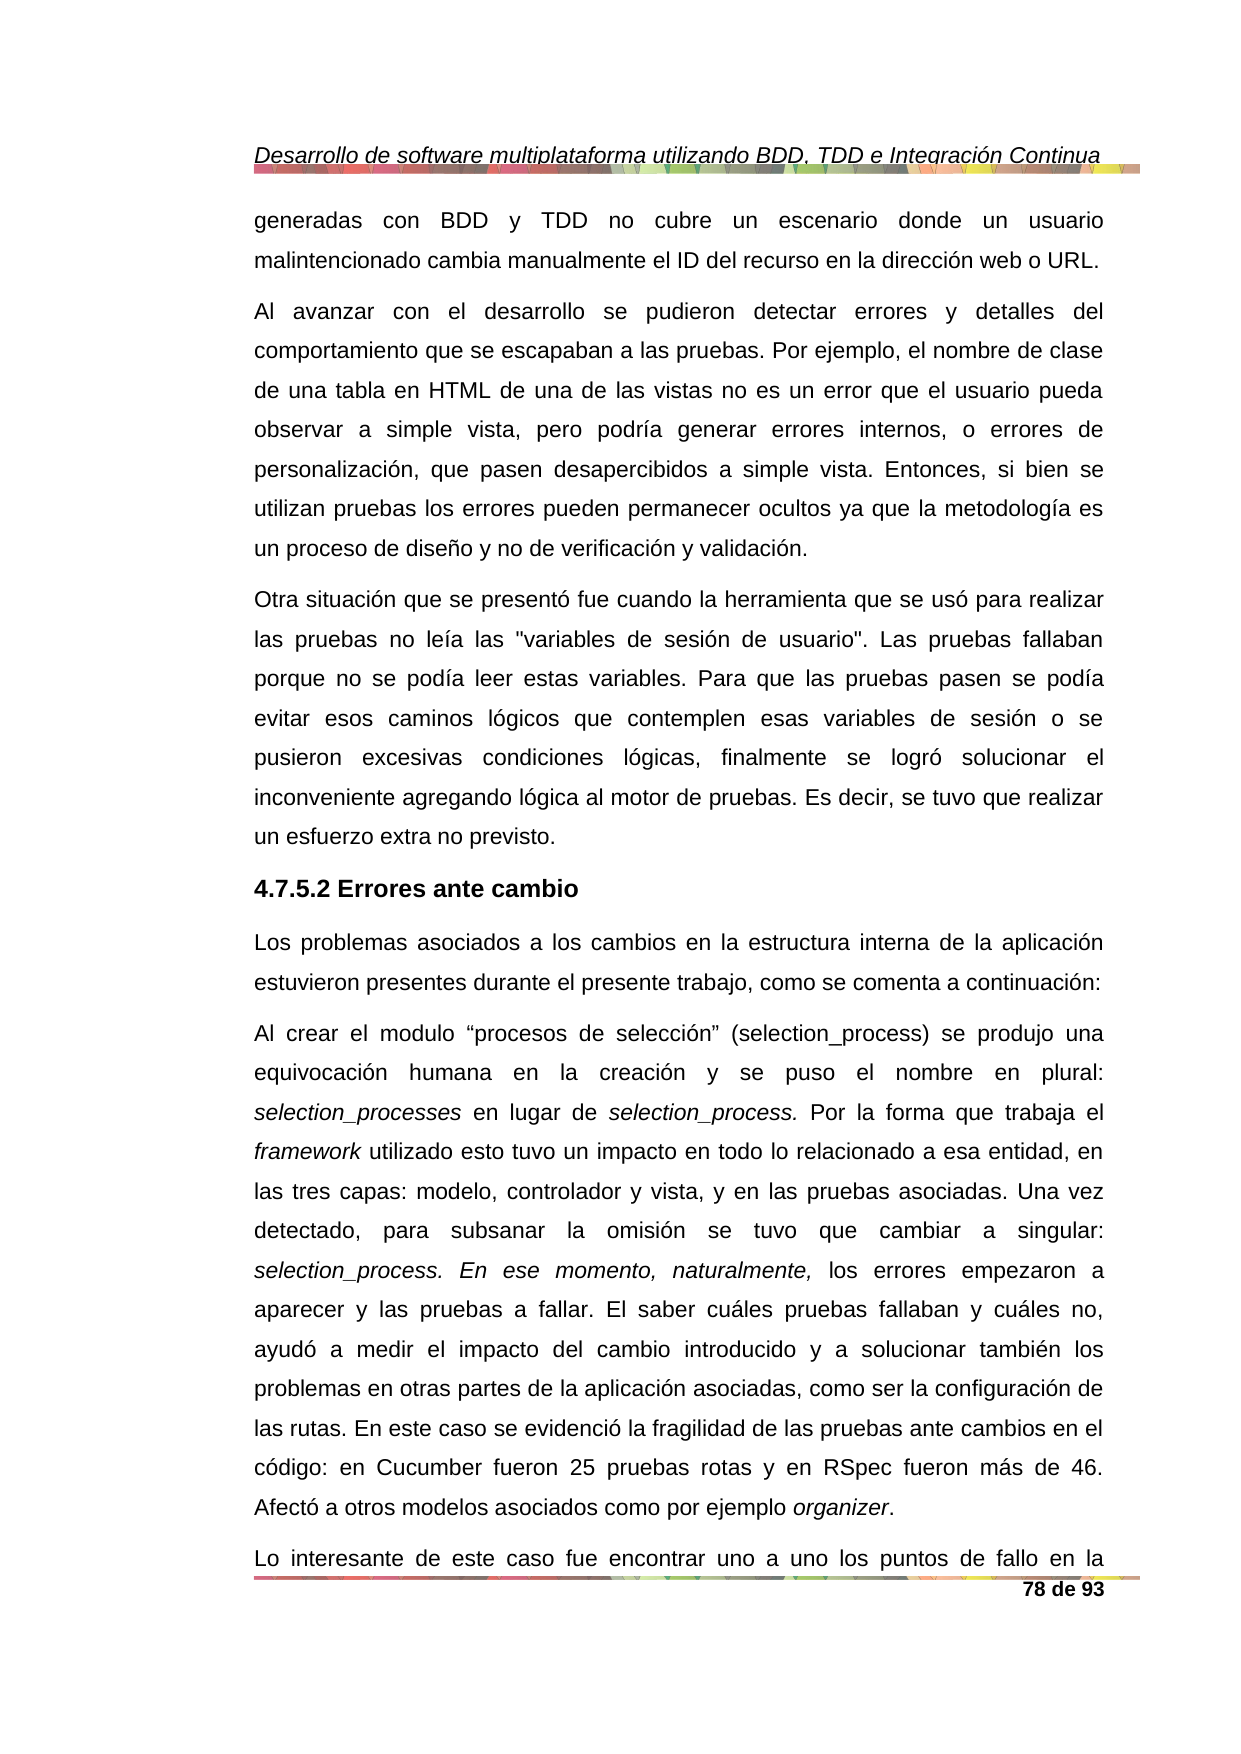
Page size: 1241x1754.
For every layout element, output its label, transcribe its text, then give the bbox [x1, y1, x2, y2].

list generadas con BDD y TDD no cubre un escenario donde un usuario malintencionado cambia manualmente el ID del recurso en la dirección web o URL. [254, 207, 1104, 273]
list Lo interesante de este caso fue encontrar uno a uno los puntos de fallo en la [254, 1545, 1104, 1571]
list Al avanzar con el desarrollo se pudieron detectar errores y detalles del comportamiento que se escapaban a las pruebas. Por ejemplo, el nombre de clase de una tabla en HTML de una de las vistas no es un error que el usuario pueda observar a simple vista, pero podría generar errores internos, o errores de personalización, que pasen desapercibidos a simple vista. Entonces, si bien se utilizan pruebas los errores pueden permanecer ocultos ya que la metodología es un proceso de diseño y no de verificación y validación. [254, 298, 1104, 561]
list Los problemas asociados a los cambios en la estructura interna de la aplicación estuvieron presentes durante el presente trabajo, como se comenta a continuación: [254, 929, 1104, 995]
list Al crear el modulo “procesos de selección” (selection_process) se produjo una equivocación humana en la creación y se puso el nombre en plural: selection_processes en lugar de selection_process. Por la forma que trabaja el framework utilizado esto tuvo un impacto en todo lo relacionado a esa entidad, en las tres capas: modelo, controlador y vista, y en las pruebas asociadas. Una vez detectado, para subsanar la omisión se tuvo que cambiar a singular: selection_process. En ese momento, naturalmente, los errores empezaron a aparecer y las pruebas a fallar. El saber cuáles pruebas fallaban y cuáles no, ayudó a medir el impacto del cambio introducido y a solucionar también los problemas en otras partes de la aplicación asociadas, como ser la configuración de las rutas. En este caso se evidenció la fragilidad de las pruebas ante cambios en el código: en Cucumber fueron 25 pruebas rotas y en RSpec fueron más de 46. Afectó a otros modelos asociados como por ejemplo organizer. [254, 1020, 1104, 1520]
list Otra situación que se presentó fue cuando la herramienta que se usó para realizar las pruebas no leía las "variables de sesión de usuario". Las pruebas fallaban porque no se podía leer estas variables. Para que las pruebas pasen se podía evitar esos caminos lógicos que contemplen esas variables de sesión o se pusieron excesivas condiciones lógicas, finalmente se logró solucionar el inconveniente agregando lógica al motor de pruebas. Es decir, se tuvo que realizar un esfuerzo extra no previsto. [254, 586, 1104, 849]
list 4.7.5.2 Errores ante cambio [254, 874, 1104, 903]
